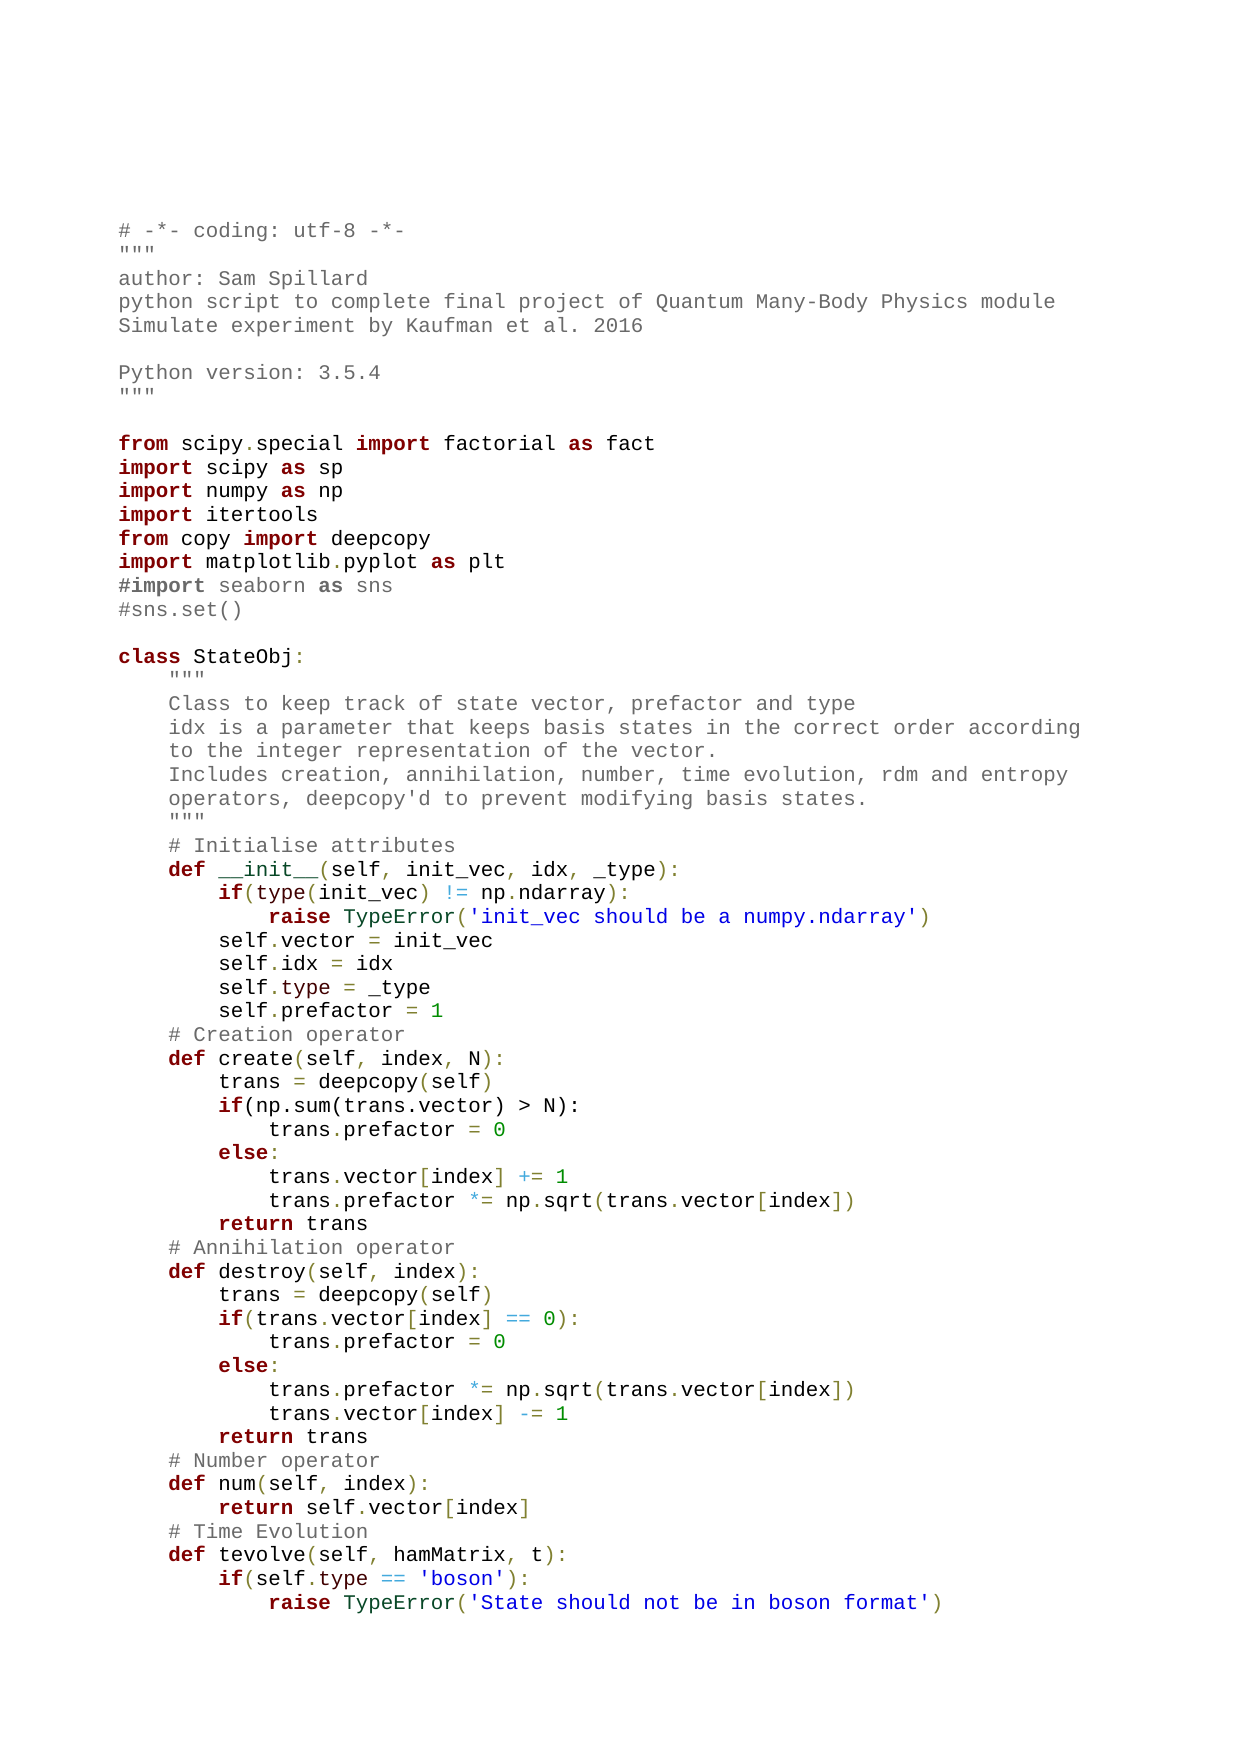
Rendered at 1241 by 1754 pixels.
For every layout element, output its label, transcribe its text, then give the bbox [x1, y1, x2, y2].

text self.idx = idx [118, 953, 1122, 977]
text from copy import deepcopy [118, 528, 1122, 551]
text self.vector = init_vec [118, 929, 1122, 953]
text trans.vector[index] += 1 [118, 1166, 1122, 1190]
text Python version: 3.5.4 [118, 362, 1122, 386]
text return self.vector[index] [118, 1497, 1122, 1521]
text return trans [118, 1426, 1122, 1450]
text trans.vector[index] -= 1 [118, 1402, 1122, 1426]
text import matplotlib.pyplot as plt [118, 551, 1122, 575]
text # Creation operator [118, 1024, 1122, 1048]
text """ [118, 244, 1122, 267]
text trans.prefactor = 0 [118, 1332, 1122, 1355]
text author: Sam Spillard [118, 267, 1122, 291]
text operators, deepcopy'd to prevent modifying basis states. [118, 788, 1122, 811]
text #sns.set() [118, 598, 1122, 622]
text # Initialise attributes [118, 835, 1122, 859]
text Simulate experiment by Kaufman et al. 2016 [118, 315, 1122, 338]
text def tevolve(self, hamMatrix, t): [118, 1544, 1122, 1568]
text trans = deepcopy(self) [118, 1071, 1122, 1095]
text # Annihilation operator [118, 1237, 1122, 1261]
text """ [118, 386, 1122, 409]
text Class to keep track of state vector, prefactor and type [118, 693, 1122, 717]
text Includes creation, annihilation, number, time evolution, rdm and entropy [118, 764, 1122, 788]
text """ [118, 811, 1122, 835]
text raise TypeError('State should not be in boson format') [118, 1592, 1122, 1615]
text def __init__(self, init_vec, idx, _type): [118, 859, 1122, 882]
text """ [118, 669, 1122, 693]
text return trans [118, 1213, 1122, 1237]
text import itertools [118, 504, 1122, 528]
text import scipy as sp [118, 457, 1122, 480]
text # Number operator [118, 1450, 1122, 1473]
text else: [118, 1355, 1122, 1379]
text # -*- coding: utf-8 -*- [118, 220, 1122, 244]
text trans.prefactor *= np.sqrt(trans.vector[index]) [118, 1379, 1122, 1402]
text from scipy.special import factorial as fact [118, 433, 1122, 457]
text if(self.type == 'boson'): [118, 1568, 1122, 1592]
text def num(self, index): [118, 1473, 1122, 1497]
text to the integer representation of the vector. [118, 740, 1122, 764]
text trans.prefactor = 0 [118, 1119, 1122, 1142]
text if(type(init_vec) != np.ndarray): [118, 882, 1122, 906]
text trans = deepcopy(self) [118, 1284, 1122, 1308]
text #import seaborn as sns [118, 575, 1122, 598]
text self.type = _type [118, 977, 1122, 1001]
text raise TypeError('init_vec should be a numpy.ndarray') [118, 906, 1122, 929]
text # Time Evolution [118, 1521, 1122, 1544]
text class StateObj: [118, 646, 1122, 669]
text trans.prefactor *= np.sqrt(trans.vector[index]) [118, 1190, 1122, 1213]
text def create(self, index, N): [118, 1048, 1122, 1071]
text else: [118, 1142, 1122, 1166]
text if(trans.vector[index] == 0): [118, 1308, 1122, 1332]
text python script to complete final project of Quantum Many-Body Physics module [118, 291, 1122, 315]
text import numpy as np [118, 480, 1122, 504]
text idx is a parameter that keeps basis states in the correct order according [118, 717, 1122, 740]
text if(np.sum(trans.vector) > N): [118, 1095, 1122, 1119]
text def destroy(self, index): [118, 1261, 1122, 1284]
text self.prefactor = 1 [118, 1001, 1122, 1024]
